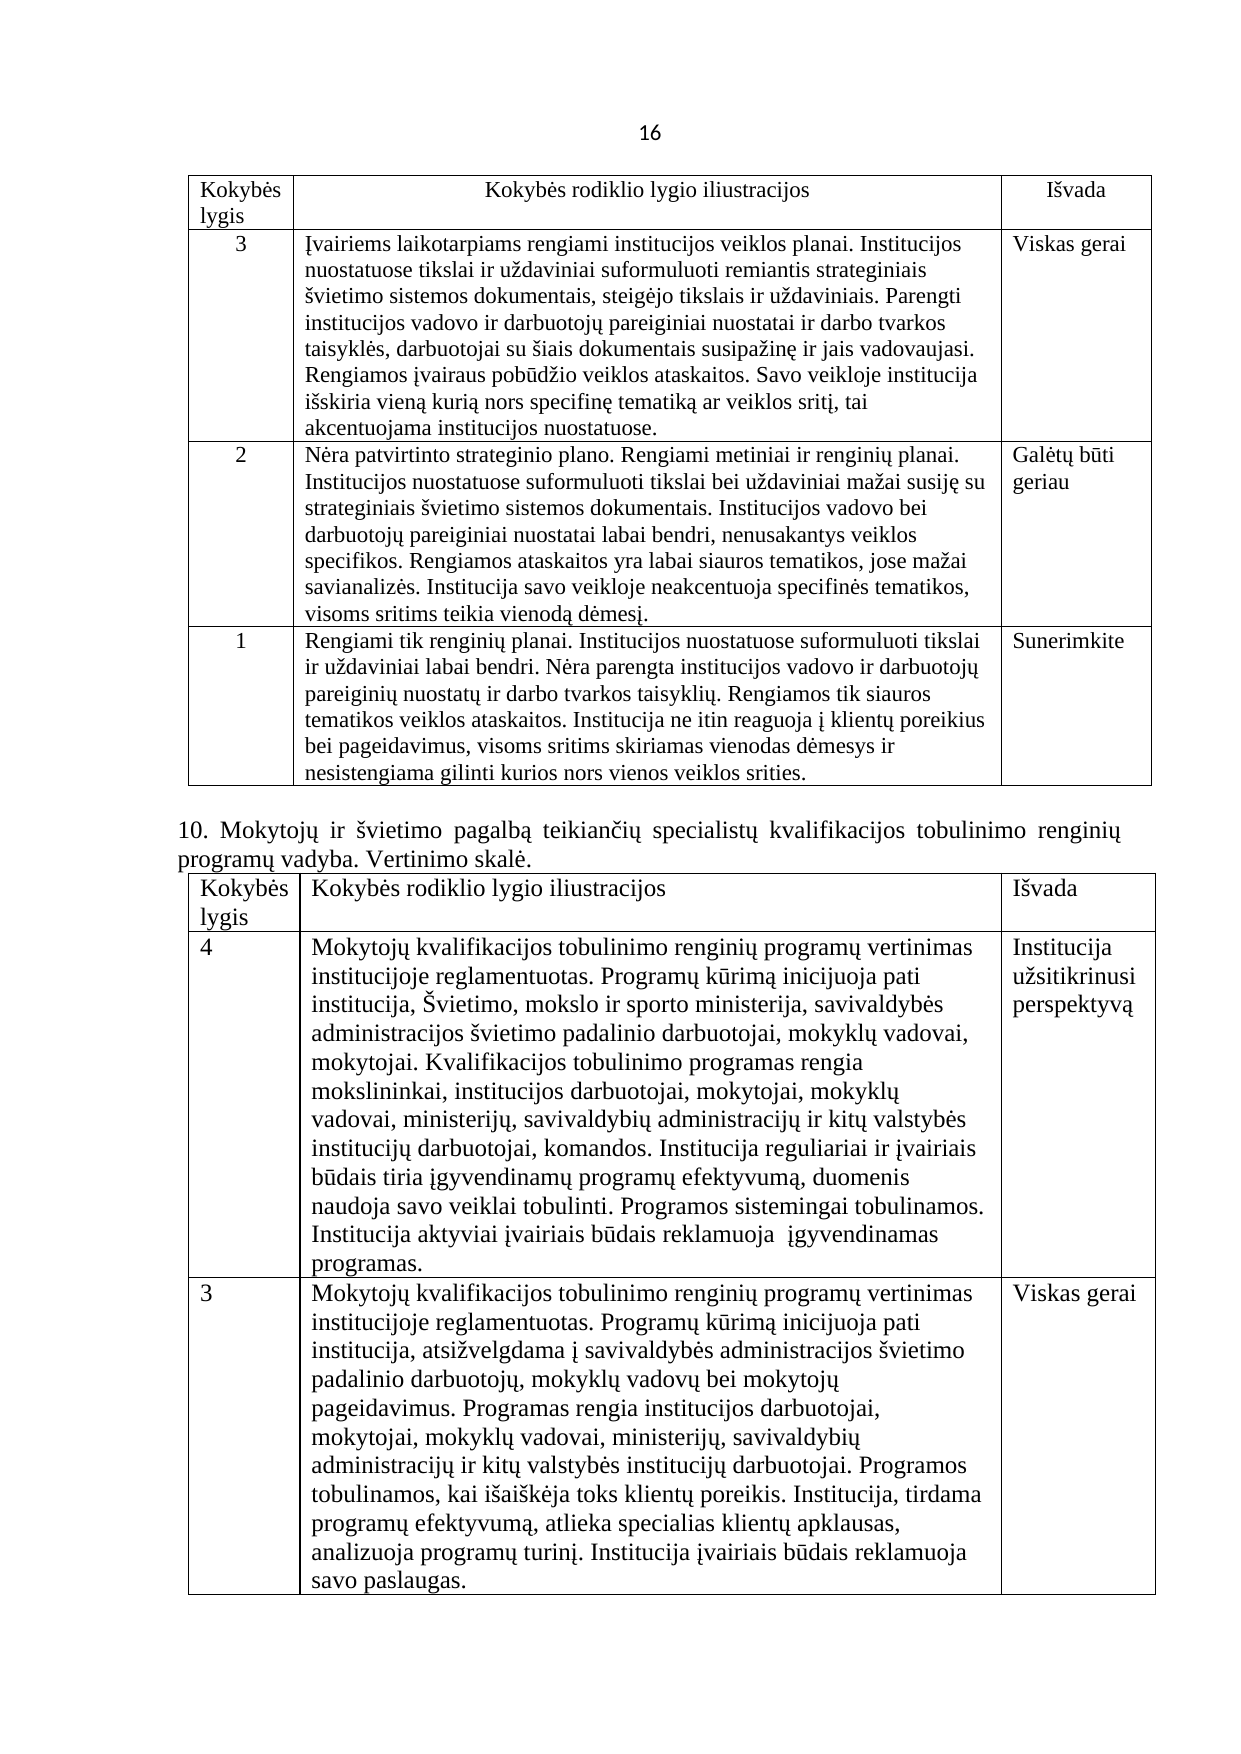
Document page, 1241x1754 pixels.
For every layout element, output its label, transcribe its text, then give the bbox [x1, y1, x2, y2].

table_cell Rengiami tik renginių planai. Institucijos nuostatuose suformuluoti tikslai ir uždaviniai labai bendri. Nėra parengta institucijos vadovo ir darbuotojų pareiginių nuostatų ir darbo tvarkos taisyklių. Rengiamos tik siauros tematikos veiklos ataskaitos. Institucija ne itin reaguoja į klientų poreikius bei pageidavimus, visoms sritims skiriamas vienodas dėmesys ir nesistengiama gilinti kurios nors vienos veiklos srities. [294, 627, 1001, 785]
table_header Kokybės rodiklio lygio iliustracijos [294, 176, 1001, 229]
table_cell Viskas gerai [1002, 230, 1151, 441]
table_cell Įvairiems laikotarpiams rengiami institucijos veiklos planai. Institucijos nuostatuose tikslai ir uždaviniai suformuluoti remiantis strateginiais švietimo sistemos dokumentais, steigėjo tikslais ir uždaviniais. Parengti institucijos vadovo ir darbuotojų pareiginiai nuostatai ir darbo tvarkos taisyklės, darbuotojai su šiais dokumentais susipažinę ir jais vadovaujasi. Rengiamos įvairaus pobūdžio veiklos ataskaitos. Savo veikloje institucija išskiria vieną kurią nors specifinę tematiką ar veiklos sritį, tai akcentuojama institucijos nuostatuose. [294, 230, 1001, 441]
text 10. Mokytojų ir švietimo pagalbą teikiančių specialistų kvalifikacijos tobulinimo renginių programų vadyba. Vertinimo skalė. [177, 815, 1122, 872]
table_cell 3 [189, 1278, 299, 1594]
table_header Kokybės lygis [189, 176, 293, 229]
table_header Išvada [1002, 874, 1155, 931]
table_cell 2 [189, 442, 293, 626]
table_header Kokybės rodiklio lygio iliustracijos [301, 874, 1001, 931]
table_cell Viskas gerai [1002, 1278, 1155, 1594]
table_cell Sunerimkite [1002, 627, 1151, 785]
table_cell 4 [189, 932, 299, 1277]
table_cell 3 [189, 230, 293, 441]
table_header Kokybės lygis [189, 874, 299, 931]
table_header Išvada [1002, 176, 1151, 229]
table_cell Institucija užsitikrinusi perspektyvą [1002, 932, 1155, 1277]
table_cell Nėra patvirtinto strateginio plano. Rengiami metiniai ir renginių planai. Institucijos nuostatuose suformuluoti tikslai bei uždaviniai mažai susiję su strateginiais švietimo sistemos dokumentais. Institucijos vadovo bei darbuotojų pareiginiai nuostatai labai bendri, nenusakantys veiklos specifikos. Rengiamos ataskaitos yra labai siauros tematikos, jose mažai savianalizės. Institucija savo veikloje neakcentuoja specifinės tematikos, visoms sritims teikia vienodą dėmesį. [294, 442, 1001, 626]
table_cell Galėtų būti geriau [1002, 442, 1151, 626]
table_cell 1 [189, 627, 293, 785]
table_cell Mokytojų kvalifikacijos tobulinimo renginių programų vertinimas institucijoje reglamentuotas. Programų kūrimą inicijuoja pati institucija, Švietimo, mokslo ir sporto ministerija, savivaldybės administracijos švietimo padalinio darbuotojai, mokyklų vadovai, mokytojai. Kvalifikacijos tobulinimo programas rengia mokslininkai, institucijos darbuotojai, mokytojai, mokyklų vadovai, ministerijų, savivaldybių administracijų ir kitų valstybės institucijų darbuotojai, komandos. Institucija reguliariai ir įvairiais būdais tiria įgyvendinamų programų efektyvumą, duomenis naudoja savo veiklai tobulinti. Programos sistemingai tobulinamos. Institucija aktyviai įvairiais būdais reklamuoja įgyvendinamas programas. [301, 932, 1001, 1277]
table_cell Mokytojų kvalifikacijos tobulinimo renginių programų vertinimas institucijoje reglamentuotas. Programų kūrimą inicijuoja pati institucija, atsižvelgdama į savivaldybės administracijos švietimo padalinio darbuotojų, mokyklų vadovų bei mokytojų pageidavimus. Programas rengia institucijos darbuotojai, mokytojai, mokyklų vadovai, ministerijų, savivaldybių administracijų ir kitų valstybės institucijų darbuotojai. Programos tobulinamos, kai išaiškėja toks klientų poreikis. Institucija, tirdama programų efektyvumą, atlieka specialias klientų apklausas, analizuoja programų turinį. Institucija įvairiais būdais reklamuoja savo paslaugas. [301, 1278, 1001, 1594]
